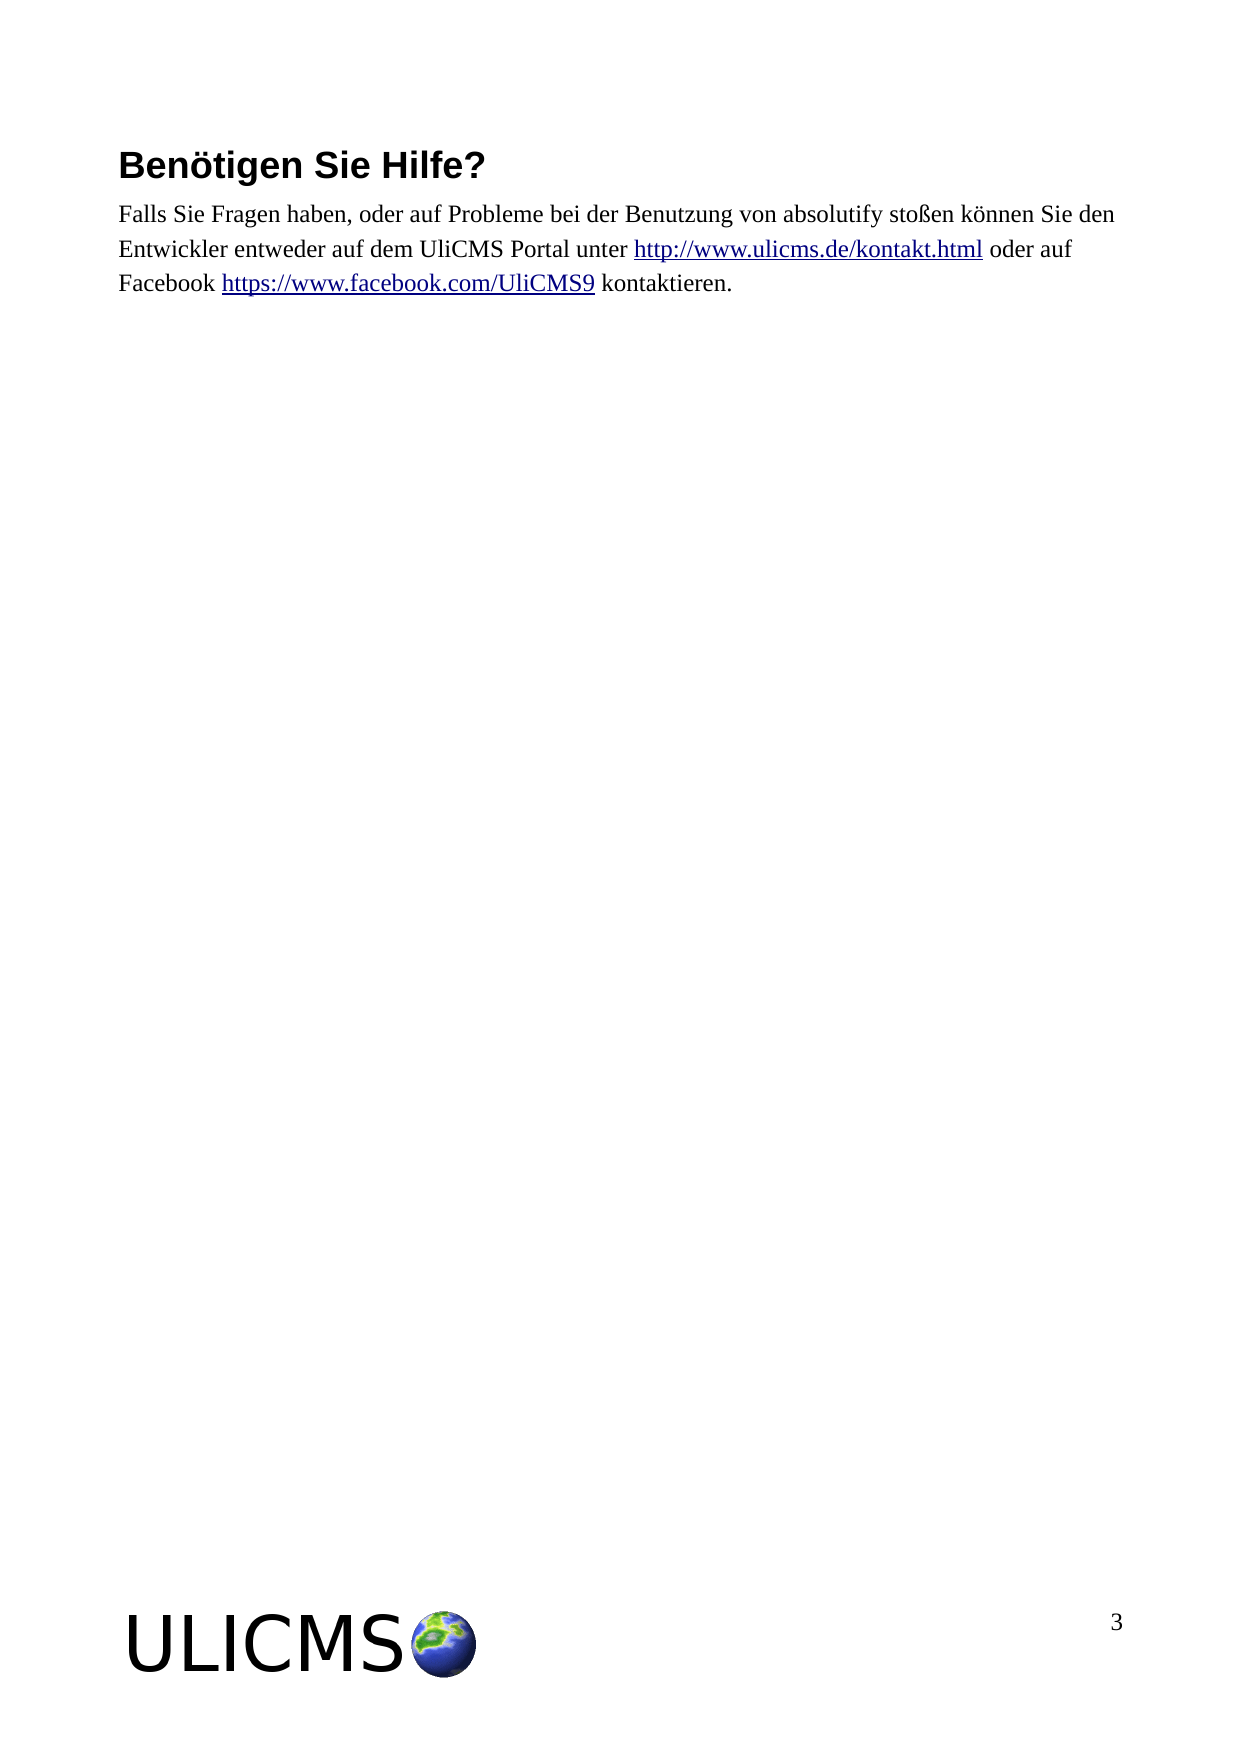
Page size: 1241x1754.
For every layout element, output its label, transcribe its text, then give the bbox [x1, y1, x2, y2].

text Falls Sie Fragen haben, oder auf Probleme bei der Benutzung von absolutify stoßen können Sie den Entwickler entweder auf dem UliCMS Portal unter http://www.ulicms.de/kontakt.html oder auf Facebook https://www.facebook.com/UliCMS9 kontaktieren. [118, 199, 1123, 297]
picture [118, 1607, 479, 1681]
